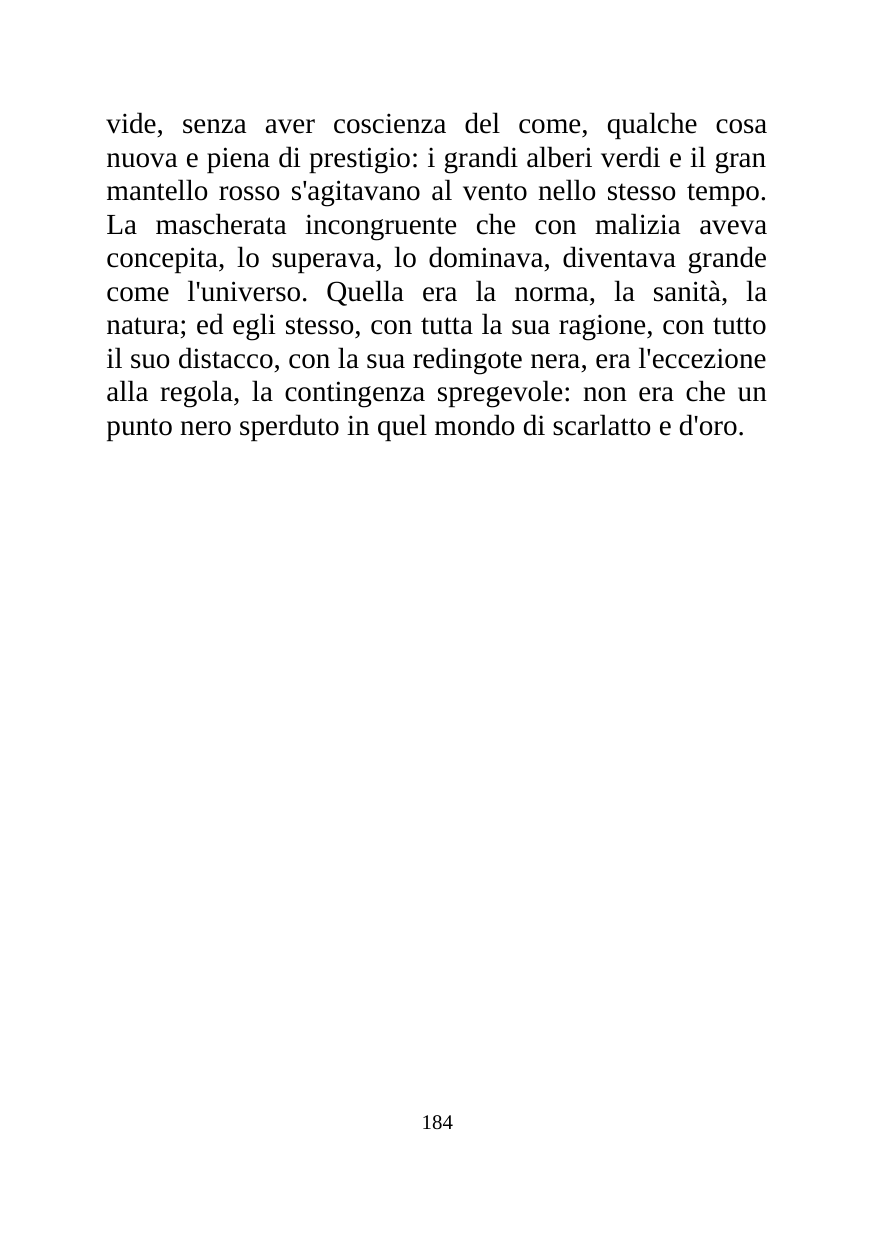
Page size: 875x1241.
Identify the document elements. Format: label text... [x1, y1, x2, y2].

text vide, senza aver coscienza del come, qualche cosa nuova e piena di prestigio: i grandi alberi verdi e il gran mantello rosso s'agitavano al vento nello stesso tempo. La mascherata incongruente che con malizia aveva concepita, lo superava, lo dominava, diventava grande come l'universo. Quella era la norma, la sanità, la natura; ed egli stesso, con tutta la sua ragione, con tutto il suo distacco, con la sua redingote nera, era l'eccezione alla regola, la contingenza spregevole: non era che un punto nero sperduto in quel mondo di scarlatto e d'oro. [106, 106, 768, 442]
